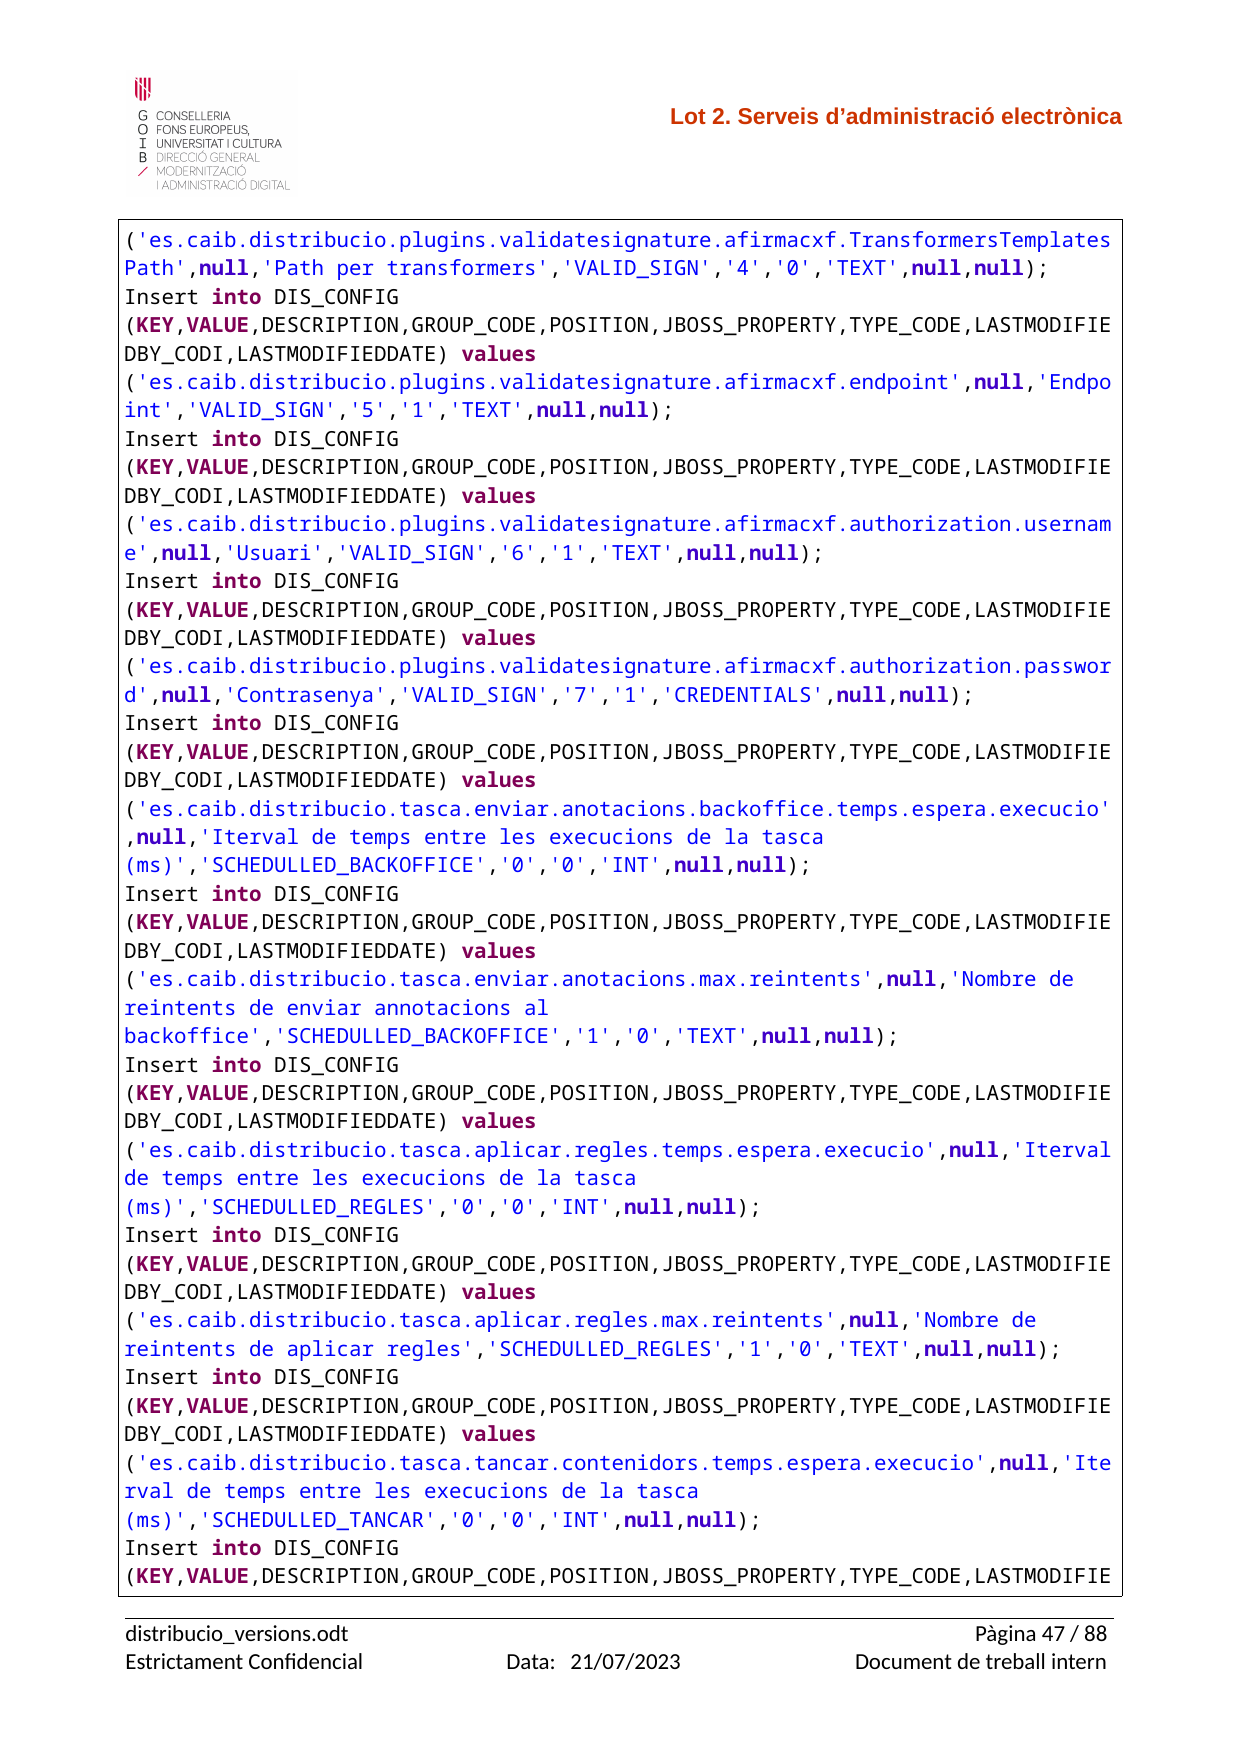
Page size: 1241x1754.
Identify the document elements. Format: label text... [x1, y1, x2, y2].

picture [126, 70, 299, 197]
table_header ('es.caib.distribucio.plugins.validatesignature.afirmacxf.TransformersTemplatesPath',null,'Path per transformers','VALID_SIGN','4','0','TEXT',null,null); Insert into DIS_CONFIG (KEY,VALUE,DESCRIPTION,GROUP_CODE,POSITION,JBOSS_PROPERTY,TYPE_CODE,LASTMODIFIEDBY_CODI,LASTMODIFIEDDATE) values ('es.caib.distribucio.plugins.validatesignature.afirmacxf.endpoint',null,'Endpoint','VALID_SIGN','5','1','TEXT',null,null); Insert into DIS_CONFIG (KEY,VALUE,DESCRIPTION,GROUP_CODE,POSITION,JBOSS_PROPERTY,TYPE_CODE,LASTMODIFIEDBY_CODI,LASTMODIFIEDDATE) values ('es.caib.distribucio.plugins.validatesignature.afirmacxf.authorization.username',null,'Usuari','VALID_SIGN','6','1','TEXT',null,null); Insert into DIS_CONFIG (KEY,VALUE,DESCRIPTION,GROUP_CODE,POSITION,JBOSS_PROPERTY,TYPE_CODE,LASTMODIFIEDBY_CODI,LASTMODIFIEDDATE) values ('es.caib.distribucio.plugins.validatesignature.afirmacxf.authorization.password',null,'Contrasenya','VALID_SIGN','7','1','CREDENTIALS',null,null); Insert into DIS_CONFIG (KEY,VALUE,DESCRIPTION,GROUP_CODE,POSITION,JBOSS_PROPERTY,TYPE_CODE,LASTMODIFIEDBY_CODI,LASTMODIFIEDDATE) values ('es.caib.distribucio.tasca.enviar.anotacions.backoffice.temps.espera.execucio',null,'Iterval de temps entre les execucions de la tasca (ms)','SCHEDULLED_BACKOFFICE','0','0','INT',null,null); Insert into DIS_CONFIG (KEY,VALUE,DESCRIPTION,GROUP_CODE,POSITION,JBOSS_PROPERTY,TYPE_CODE,LASTMODIFIEDBY_CODI,LASTMODIFIEDDATE) values ('es.caib.distribucio.tasca.enviar.anotacions.max.reintents',null,'Nombre de reintents de enviar annotacions al backoffice','SCHEDULLED_BACKOFFICE','1','0','TEXT',null,null); Insert into DIS_CONFIG (KEY,VALUE,DESCRIPTION,GROUP_CODE,POSITION,JBOSS_PROPERTY,TYPE_CODE,LASTMODIFIEDBY_CODI,LASTMODIFIEDDATE) values ('es.caib.distribucio.tasca.aplicar.regles.temps.espera.execucio',null,'Iterval de temps entre les execucions de la tasca (ms)','SCHEDULLED_REGLES','0','0','INT',null,null); Insert into DIS_CONFIG (KEY,VALUE,DESCRIPTION,GROUP_CODE,POSITION,JBOSS_PROPERTY,TYPE_CODE,LASTMODIFIEDBY_CODI,LASTMODIFIEDDATE) values ('es.caib.distribucio.tasca.aplicar.regles.max.reintents',null,'Nombre de reintents de aplicar regles','SCHEDULLED_REGLES','1','0','TEXT',null,null); Insert into DIS_CONFIG (KEY,VALUE,DESCRIPTION,GROUP_CODE,POSITION,JBOSS_PROPERTY,TYPE_CODE,LASTMODIFIEDBY_CODI,LASTMODIFIEDDATE) values ('es.caib.distribucio.tasca.tancar.contenidors.temps.espera.execucio',null,'Iterval de temps entre les execucions de la tasca (ms)','SCHEDULLED_TANCAR','0','0','INT',null,null); Insert into DIS_CONFIG (KEY,VALUE,DESCRIPTION,GROUP_CODE,POSITION,JBOSS_PROPERTY,TYPE_CODE,LASTMODIFIE [119, 220, 1122, 1596]
